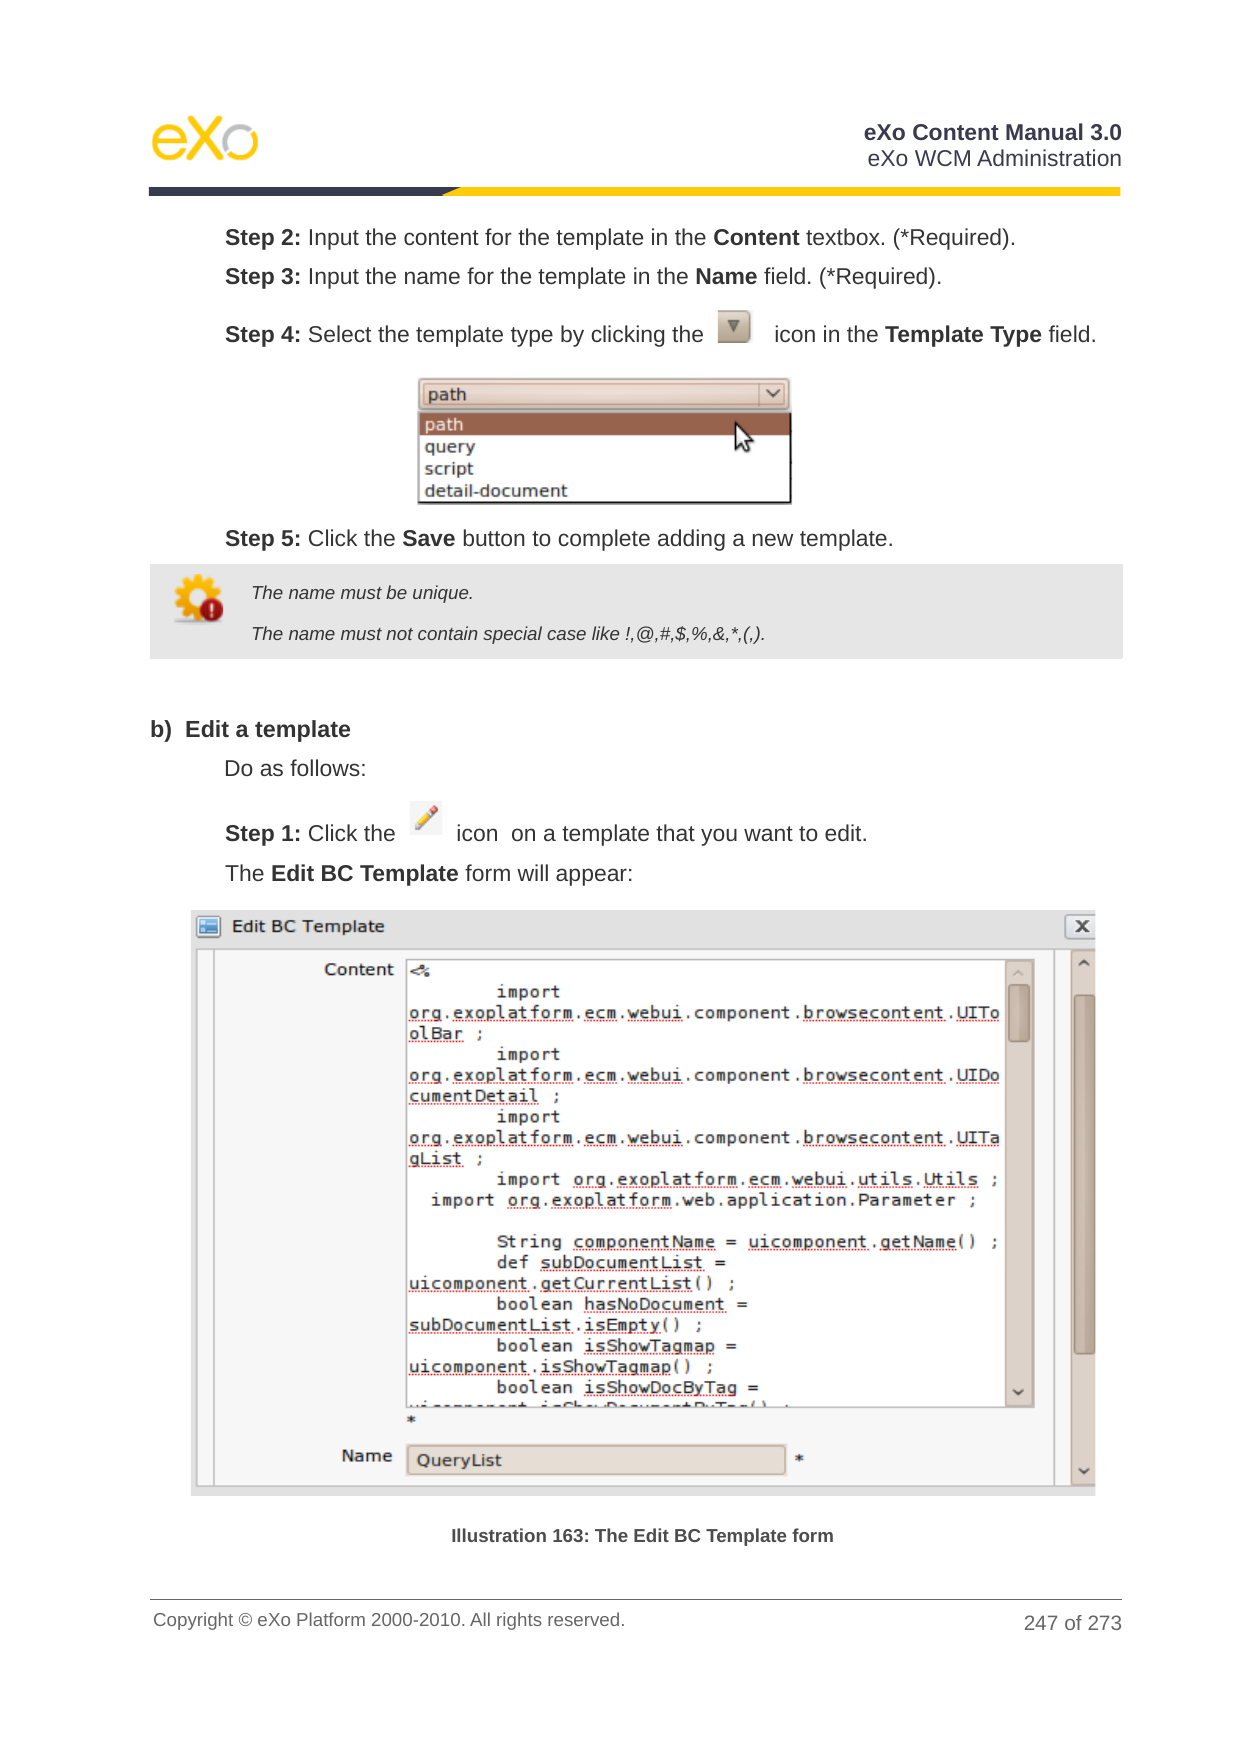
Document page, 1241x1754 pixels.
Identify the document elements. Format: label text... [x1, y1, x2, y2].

list Step 4: Select the template type by clicking the icon in the Template Type field. [187, 318, 1122, 350]
list Illustration 163: The Edit BC Template form [181, 1522, 1103, 1546]
list The Edit BC Template form will appear: [187, 860, 1122, 886]
list Step 3: Input the name for the template in the Name field. (*Required). [187, 263, 1122, 289]
picture [417, 377, 793, 505]
picture [409, 801, 443, 835]
list [181, 898, 1103, 973]
picture [717, 310, 754, 343]
picture [190, 910, 1096, 1496]
subtitle Edit a template [150, 715, 1122, 742]
list Step 1: Click the icon on a template that you want to edit. [187, 818, 1122, 847]
list Step 5: Click the Save button to complete adding a new template. [187, 522, 1122, 551]
table_header [151, 565, 245, 658]
picture [173, 574, 224, 625]
list Step 2: Input the content for the template in the Content textbox. (*Required). [187, 223, 1122, 250]
text Do as follows: [224, 754, 1122, 781]
picture [152, 115, 259, 161]
table_header The name must be unique. The name must not contain special case like !,@,#,$,%,&,*,(,). [246, 565, 1122, 658]
picture [148, 187, 1121, 196]
